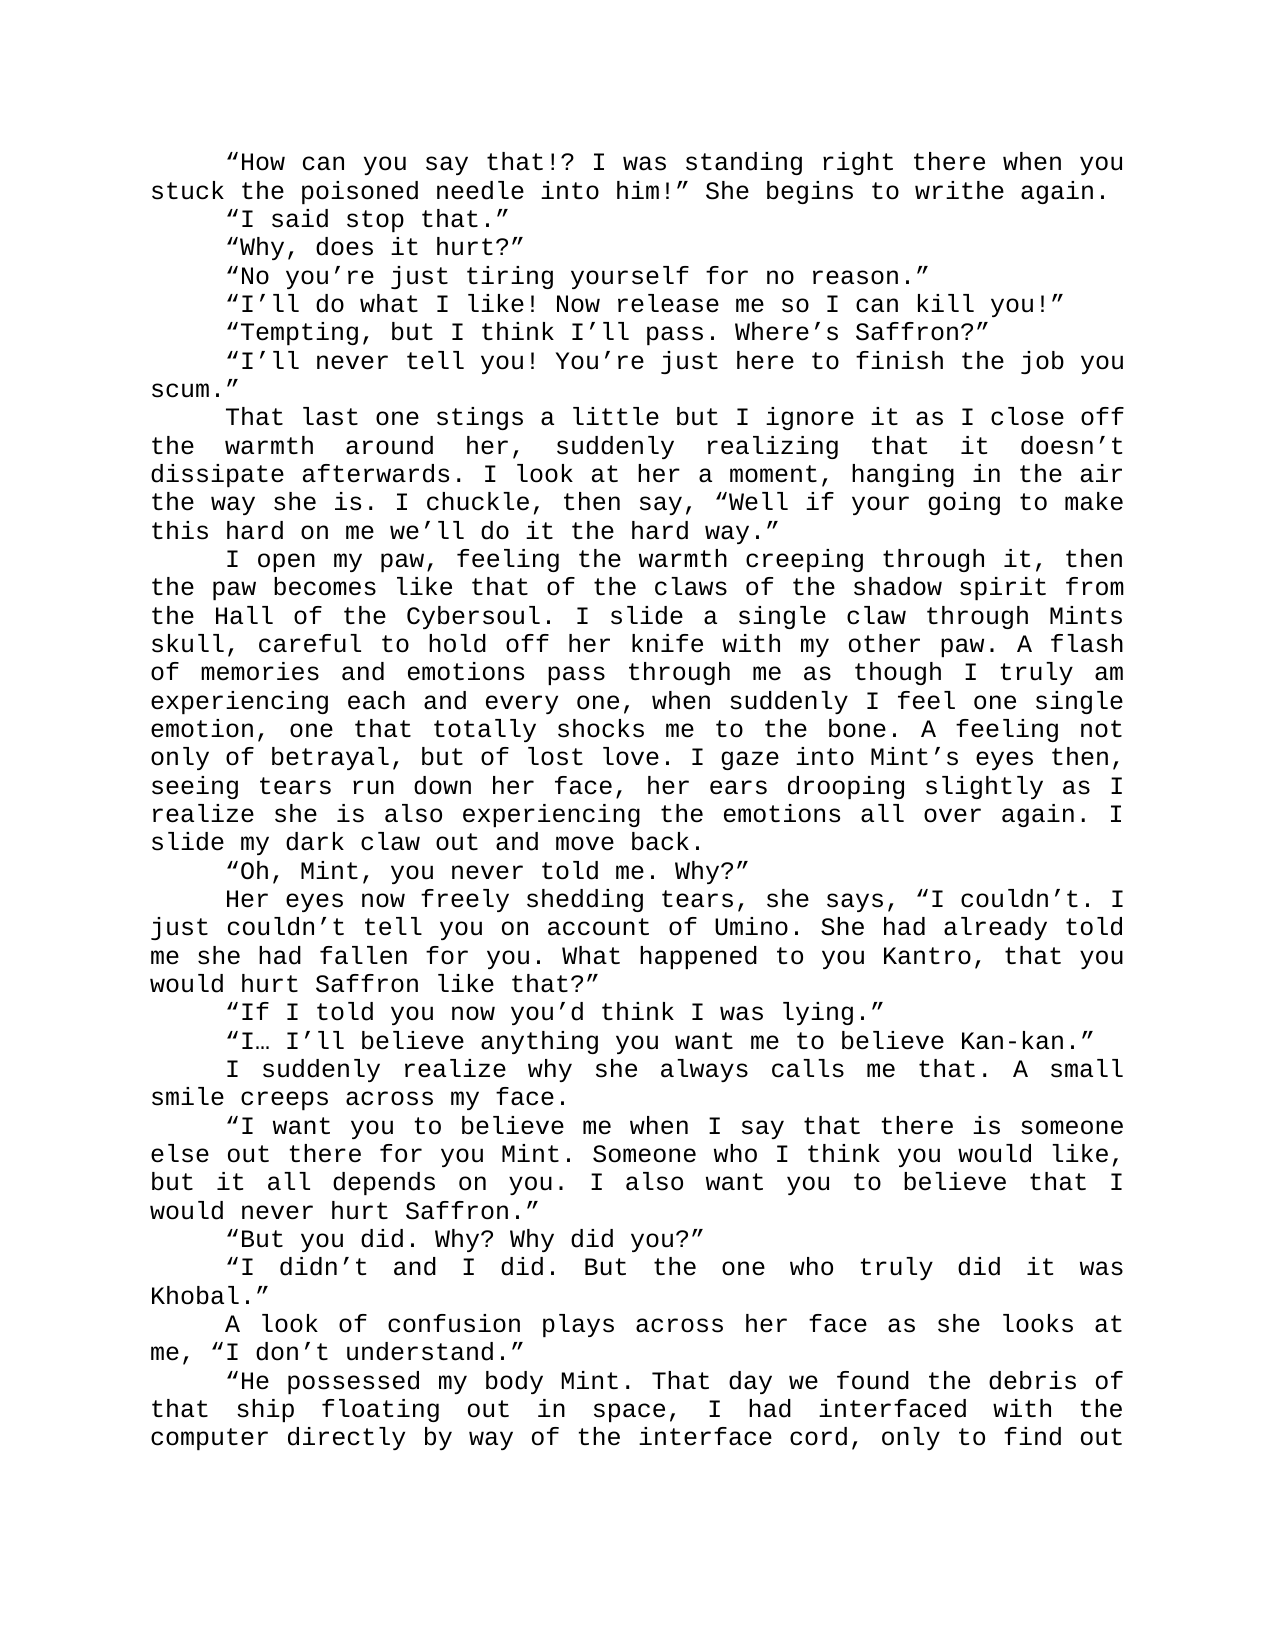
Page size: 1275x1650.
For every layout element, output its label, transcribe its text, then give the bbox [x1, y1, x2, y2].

text “But you did. Why? Why did you?” [150, 1227, 1125, 1255]
text “I’ll never tell you! You’re just here to finish the job you scum.” [150, 348, 1125, 405]
text “I’ll do what I like! Now release me so I can kill you!” [150, 292, 1125, 320]
text I suddenly realize why she always calls me that. A small smile creeps across my face. [150, 1057, 1125, 1113]
text A look of confusion plays across her face as she looks at me, “I don’t understand.” [150, 1312, 1125, 1368]
text “I… I’ll believe anything you want me to believe Kan-kan.” [150, 1028, 1125, 1057]
text “I want you to believe me when I say that there is someone else out there for you Mint. Someone who I think you would like, but it all depends on you. I also want you to believe that I would never hurt Saffron.” [150, 1113, 1125, 1227]
text “Oh, Mint, you never told me. Why?” [150, 858, 1125, 887]
text “I didn’t and I did. But the one who truly did it was Khobal.” [150, 1255, 1125, 1312]
text I open my paw, feeling the warmth creeping through it, then the paw becomes like that of the claws of the shadow spirit from the Hall of the Cybersoul. I slide a single claw through Mints skull, careful to hold off her knife with my other paw. A flash of memories and emotions pass through me as though I truly am experiencing each and every one, when suddenly I feel one single emotion, one that totally shocks me to the bone. A feeling not only of betrayal, but of lost love. I gaze into Mint’s eyes then, seeing tears run down her face, her ears drooping slightly as I realize she is also experiencing the emotions all over again. I slide my dark claw out and move back. [150, 547, 1125, 858]
text “Why, does it hurt?” [150, 235, 1125, 263]
text Her eyes now freely shedding tears, she says, “I couldn’t. I just couldn’t tell you on account of Umino. She had already told me she had fallen for you. What happened to you Kantro, that you would hurt Saffron like that?” [150, 887, 1125, 1000]
text “I said stop that.” [150, 207, 1125, 235]
text That last one stings a little but I ignore it as I close off the warmth around her, suddenly realizing that it doesn’t dissipate afterwards. I look at her a moment, hanging in the air the way she is. I chuckle, then say, “Well if your going to make this hard on me we’ll do it the hard way.” [150, 405, 1125, 547]
text “If I told you now you’d think I was lying.” [150, 1000, 1125, 1028]
text “How can you say that!? I was standing right there when you stuck the poisoned needle into him!” She begins to writhe again. [150, 150, 1125, 207]
text “Tempting, but I think I’ll pass. Where’s Saffron?” [150, 320, 1125, 348]
text “No you’re just tiring yourself for no reason.” [150, 263, 1125, 292]
text “He possessed my body Mint. That day we found the debris of that ship floating out in space, I had interfaced with the computer directly by way of the interface cord, only to find out [150, 1368, 1125, 1453]
